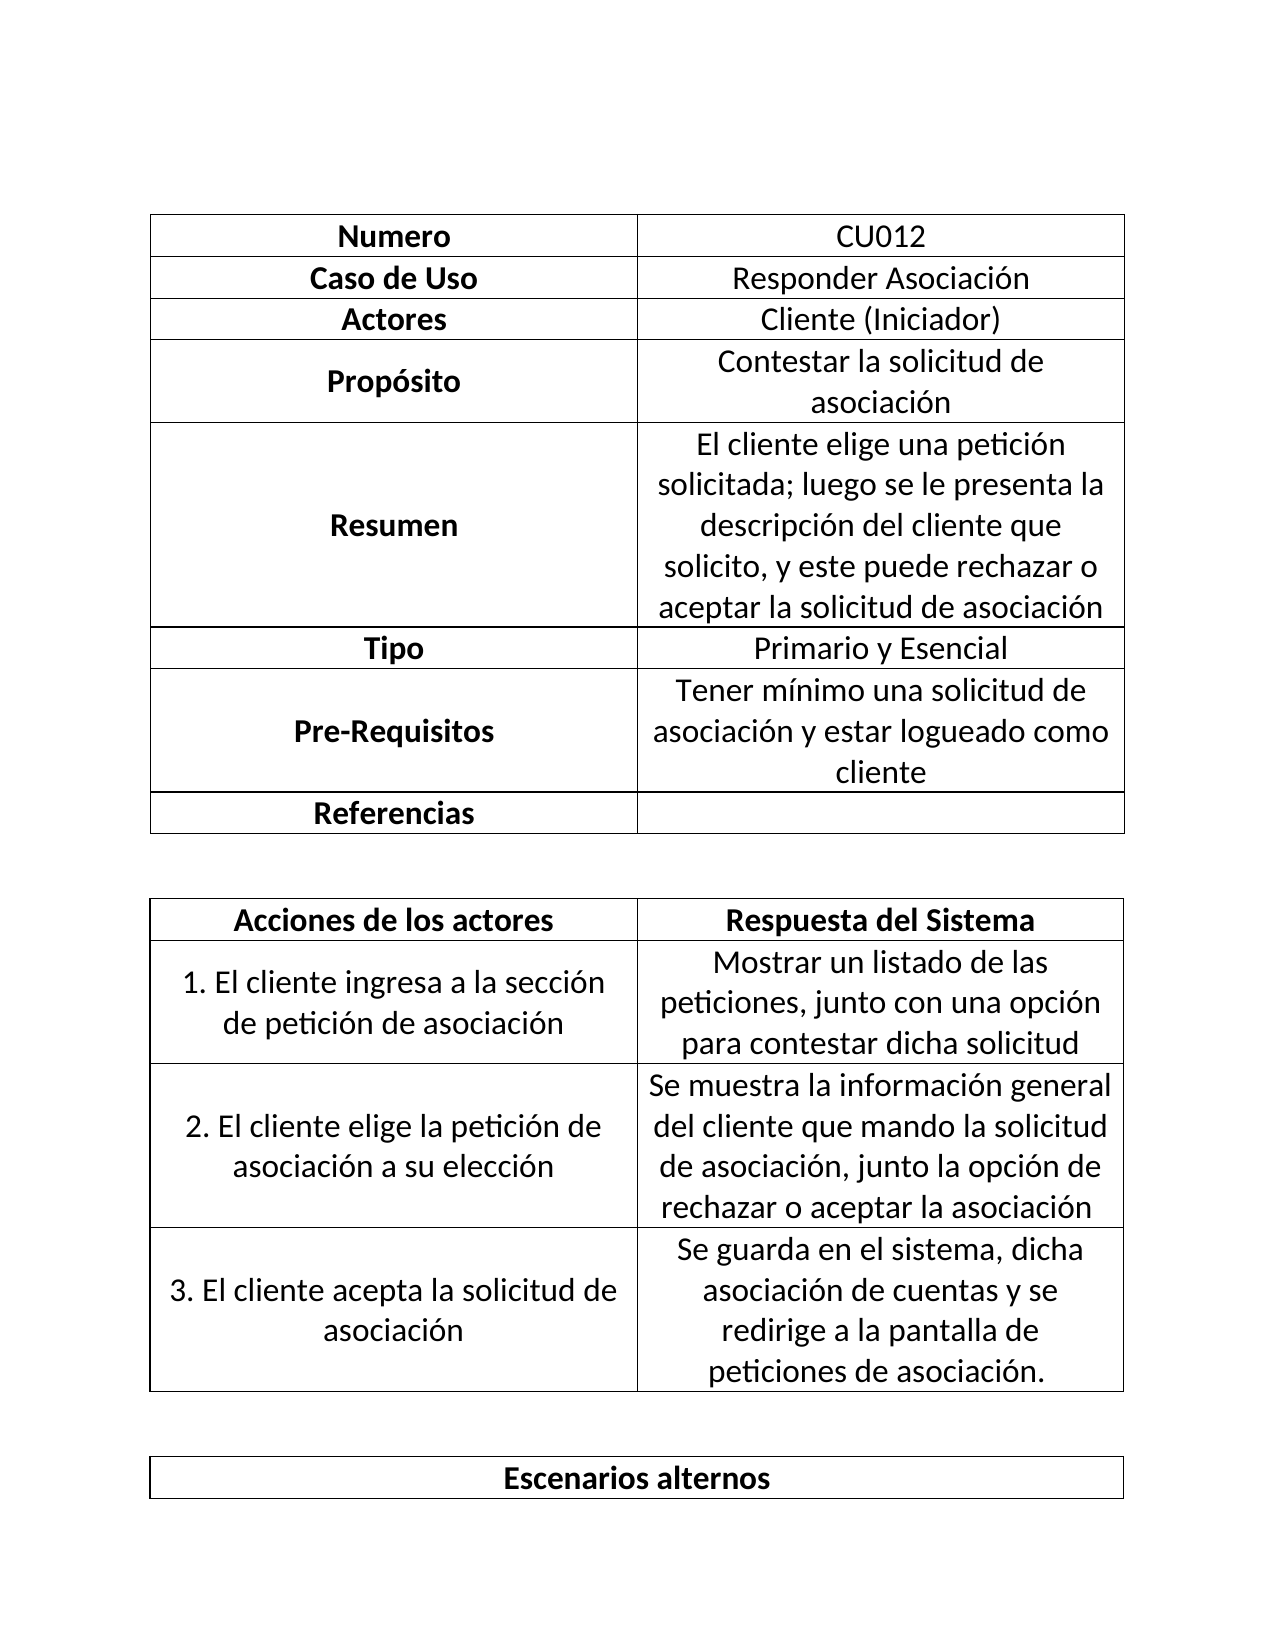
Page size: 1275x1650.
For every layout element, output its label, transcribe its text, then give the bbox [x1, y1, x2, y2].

table_cell Se guarda en el sistema, dicha asociación de cuentas y se redirige a la pantalla de peticiones de asociación. [638, 1228, 1123, 1391]
table_cell Cliente (Iniciador) [638, 299, 1124, 339]
table_header CU012 [638, 215, 1124, 256]
table_cell Se muestra la información general del cliente que mando la solicitud de asociación, junto la opción de rechazar o aceptar la asociación [638, 1064, 1123, 1227]
table_cell El cliente elige una petición solicitada; luego se le presenta la descripción del cliente que solicito, y este puede rechazar o aceptar la solicitud de asociación [638, 423, 1124, 626]
table_header Escenarios alternos [151, 1457, 1123, 1498]
table_cell Contestar la solicitud de asociación [638, 340, 1124, 422]
table_cell Pre-Requisitos [151, 669, 637, 791]
table_cell [638, 793, 1124, 833]
table_cell Mostrar un listado de las peticiones, junto con una opción para contestar dicha solicitud [638, 941, 1123, 1063]
table_header Respuesta del Sistema [638, 899, 1123, 940]
table_cell Actores [151, 299, 637, 339]
table_cell Tipo [151, 628, 637, 668]
table_cell Caso de Uso [151, 257, 637, 297]
table_cell 3. El cliente acepta la solicitud de asociación [151, 1228, 637, 1391]
table_header Acciones de los actores [151, 899, 637, 940]
table_cell 1. El cliente ingresa a la sección de petición de asociación [151, 941, 637, 1063]
table_cell Tener mínimo una solicitud de asociación y estar logueado como cliente [638, 669, 1124, 791]
table_cell Referencias [151, 793, 637, 833]
table_cell Resumen [151, 423, 637, 626]
table_cell Propósito [151, 340, 637, 422]
table_cell Responder Asociación [638, 257, 1124, 297]
table_cell Primario y Esencial [638, 628, 1124, 668]
table_header Numero [151, 215, 637, 256]
table_cell 2. El cliente elige la petición de asociación a su elección [151, 1064, 637, 1227]
